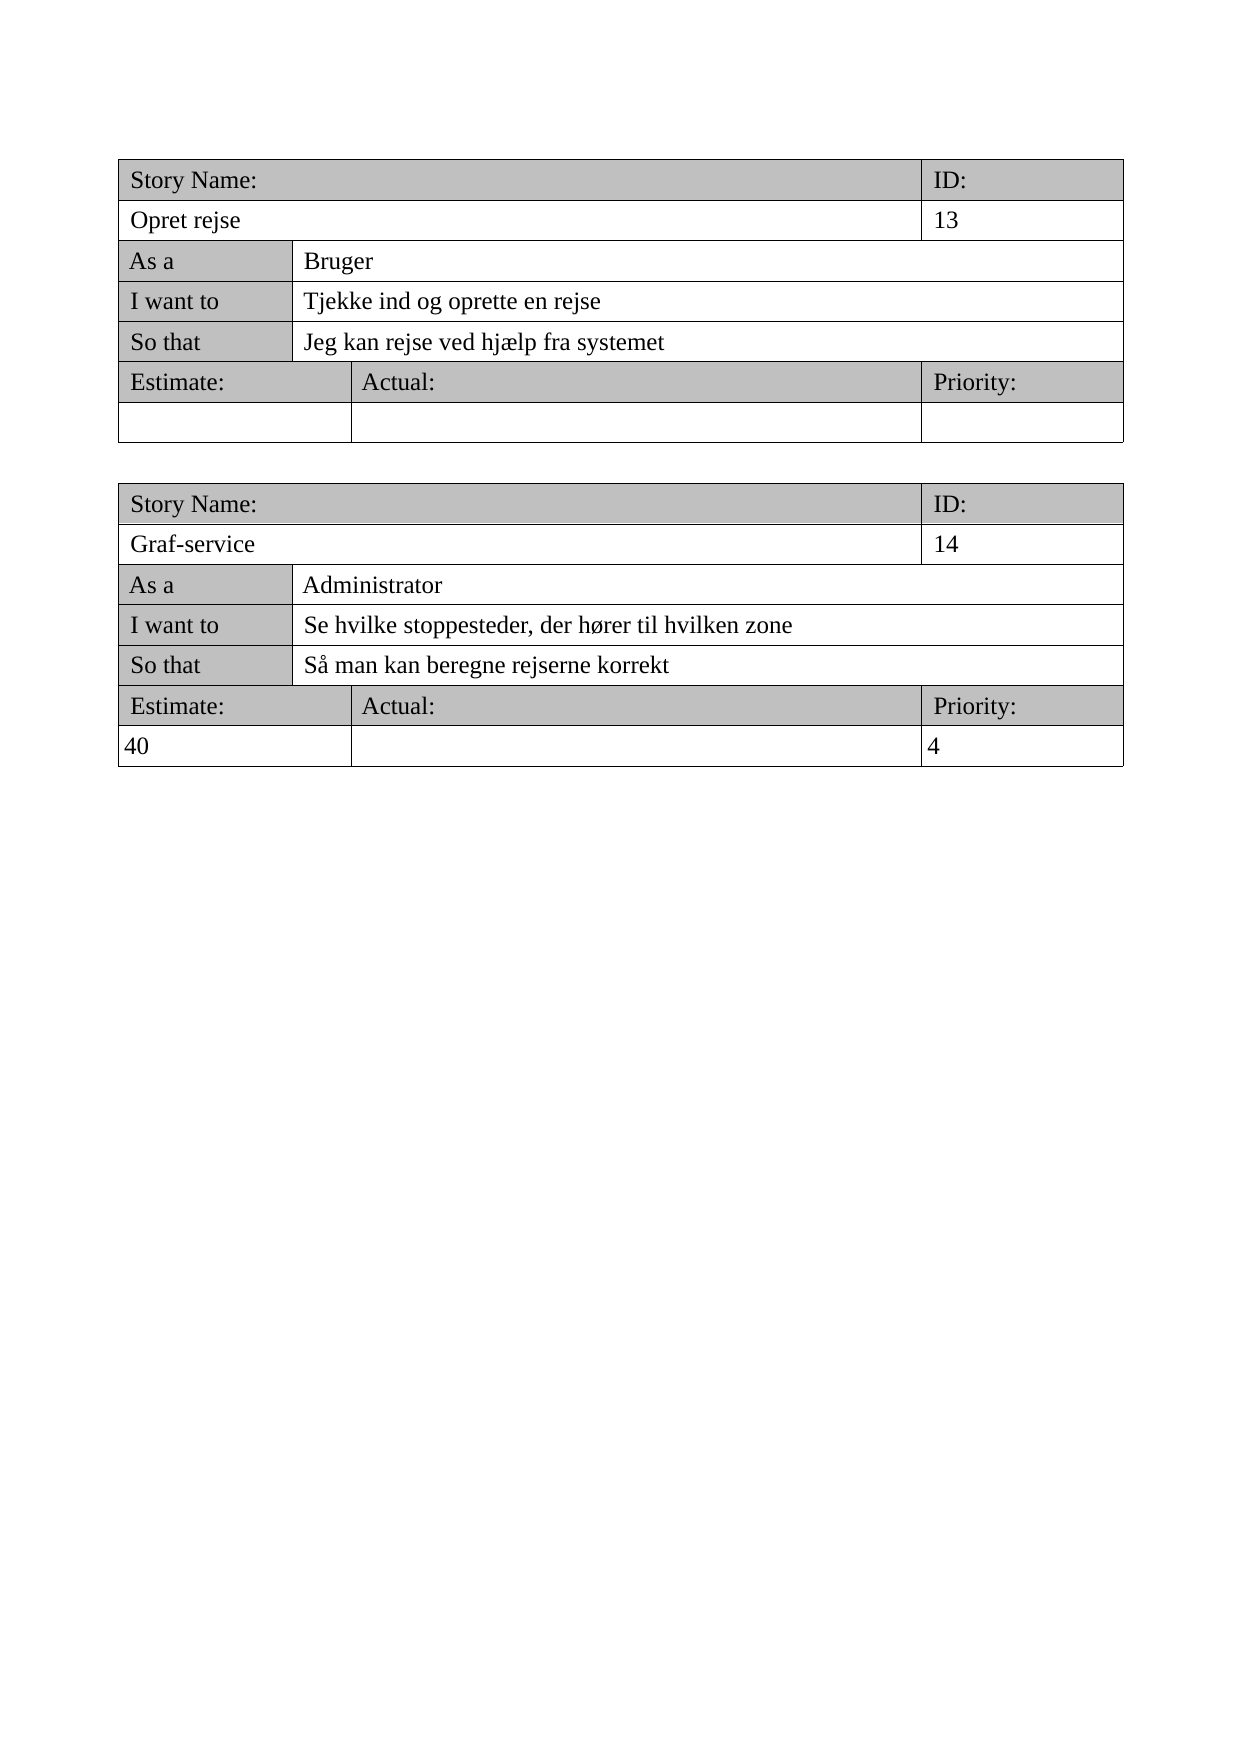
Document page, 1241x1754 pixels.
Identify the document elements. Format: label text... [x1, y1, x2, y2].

table_cell Jeg kan rejse ved hjælp fra systemet [293, 322, 1123, 361]
table_cell I want to [119, 605, 292, 645]
table_header Priority: [922, 362, 1123, 402]
table_header ID: [922, 160, 1123, 200]
table_cell Så man kan beregne rejserne korrekt [293, 646, 1123, 685]
table_header Administrator [293, 565, 1123, 604]
table_cell I want to [119, 282, 292, 321]
table_cell So that [119, 646, 292, 685]
table_header Estimate: [119, 362, 351, 402]
table_header Priority: [922, 686, 1123, 725]
table_cell [352, 403, 921, 442]
table_header Opret rejse [119, 201, 921, 240]
table_header As a [119, 241, 292, 281]
table_header Story Name: [119, 484, 921, 523]
table_cell Se hvilke stoppesteder, der hører til hvilken zone [293, 605, 1123, 645]
table_cell 4 [922, 726, 1123, 766]
table_header Bruger [293, 241, 1123, 281]
table_header Story Name: [119, 160, 921, 200]
table_cell So that [119, 322, 292, 361]
table_cell Tjekke ind og oprette en rejse [293, 282, 1123, 321]
table_cell [922, 403, 1123, 442]
table_header 14 [922, 525, 1123, 564]
table_header Actual: [352, 362, 921, 402]
table_cell [352, 726, 921, 766]
table_header Estimate: [119, 686, 351, 725]
table_header 13 [922, 201, 1123, 240]
table_cell 40 [119, 726, 351, 766]
table_header Actual: [352, 686, 921, 725]
table_header ID: [922, 484, 1123, 523]
table_header Graf-service [119, 525, 921, 564]
table_header As a [119, 565, 292, 604]
table_cell [119, 403, 351, 442]
